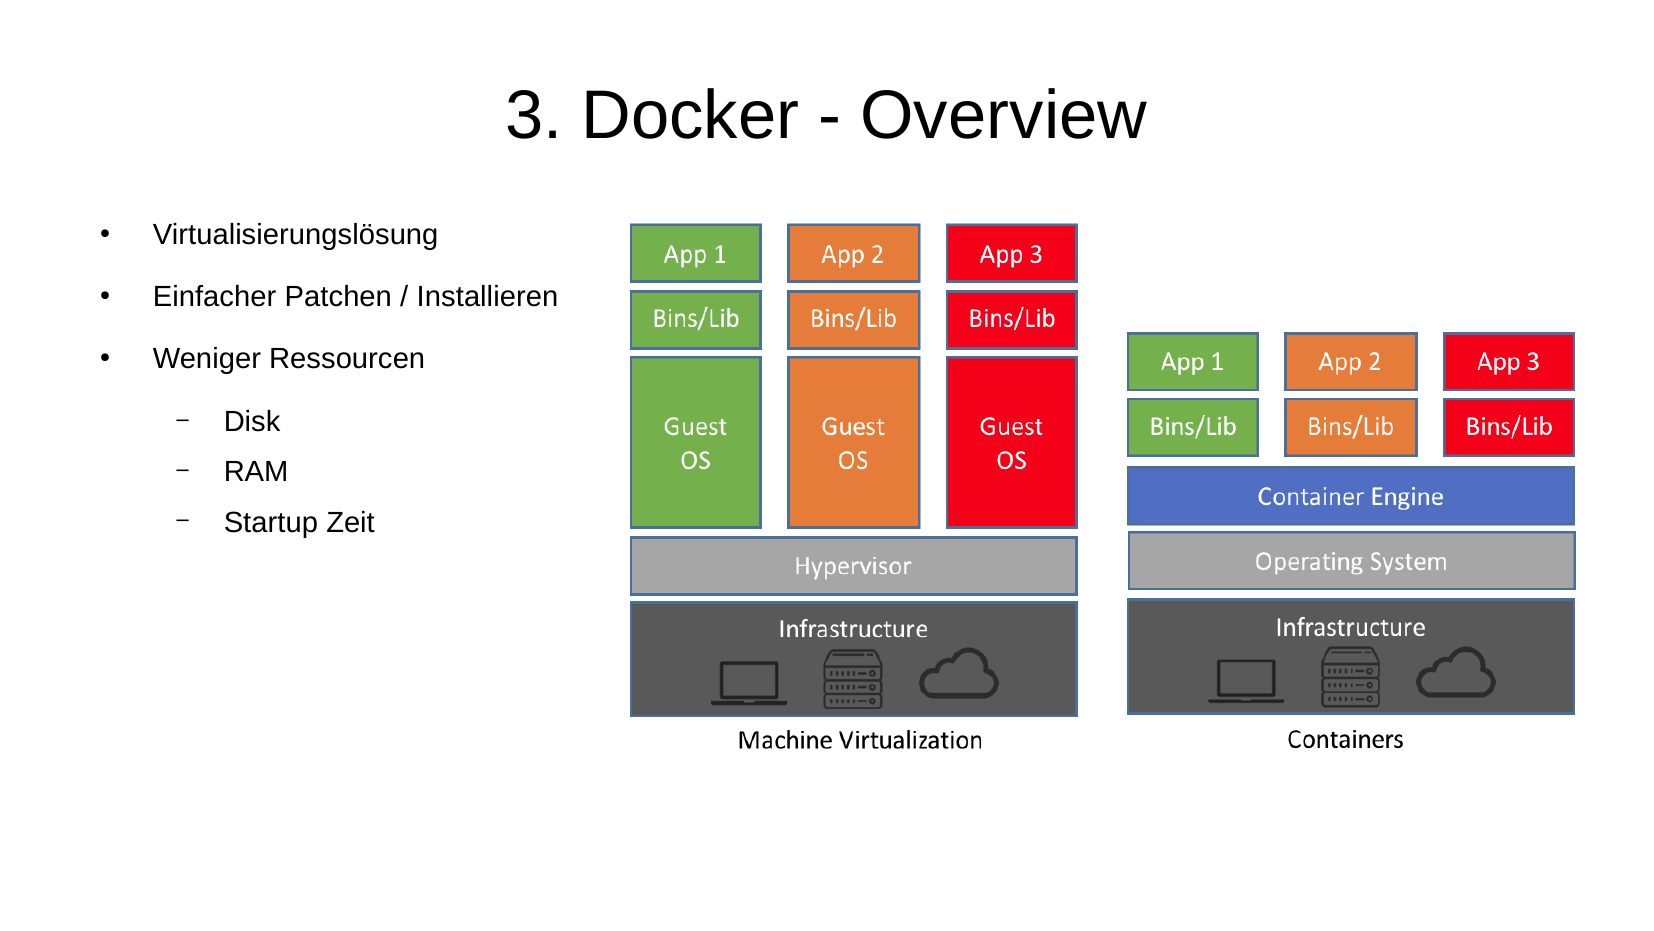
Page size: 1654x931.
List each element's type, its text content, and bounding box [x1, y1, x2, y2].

list Virtualisierungslösung Einfacher Patchen / Installieren Weniger Ressourcen Disk RAM Startup Zeit [82, 217, 1571, 886]
picture [590, 192, 1609, 780]
title 3. Docker - Overview [82, 37, 1571, 193]
